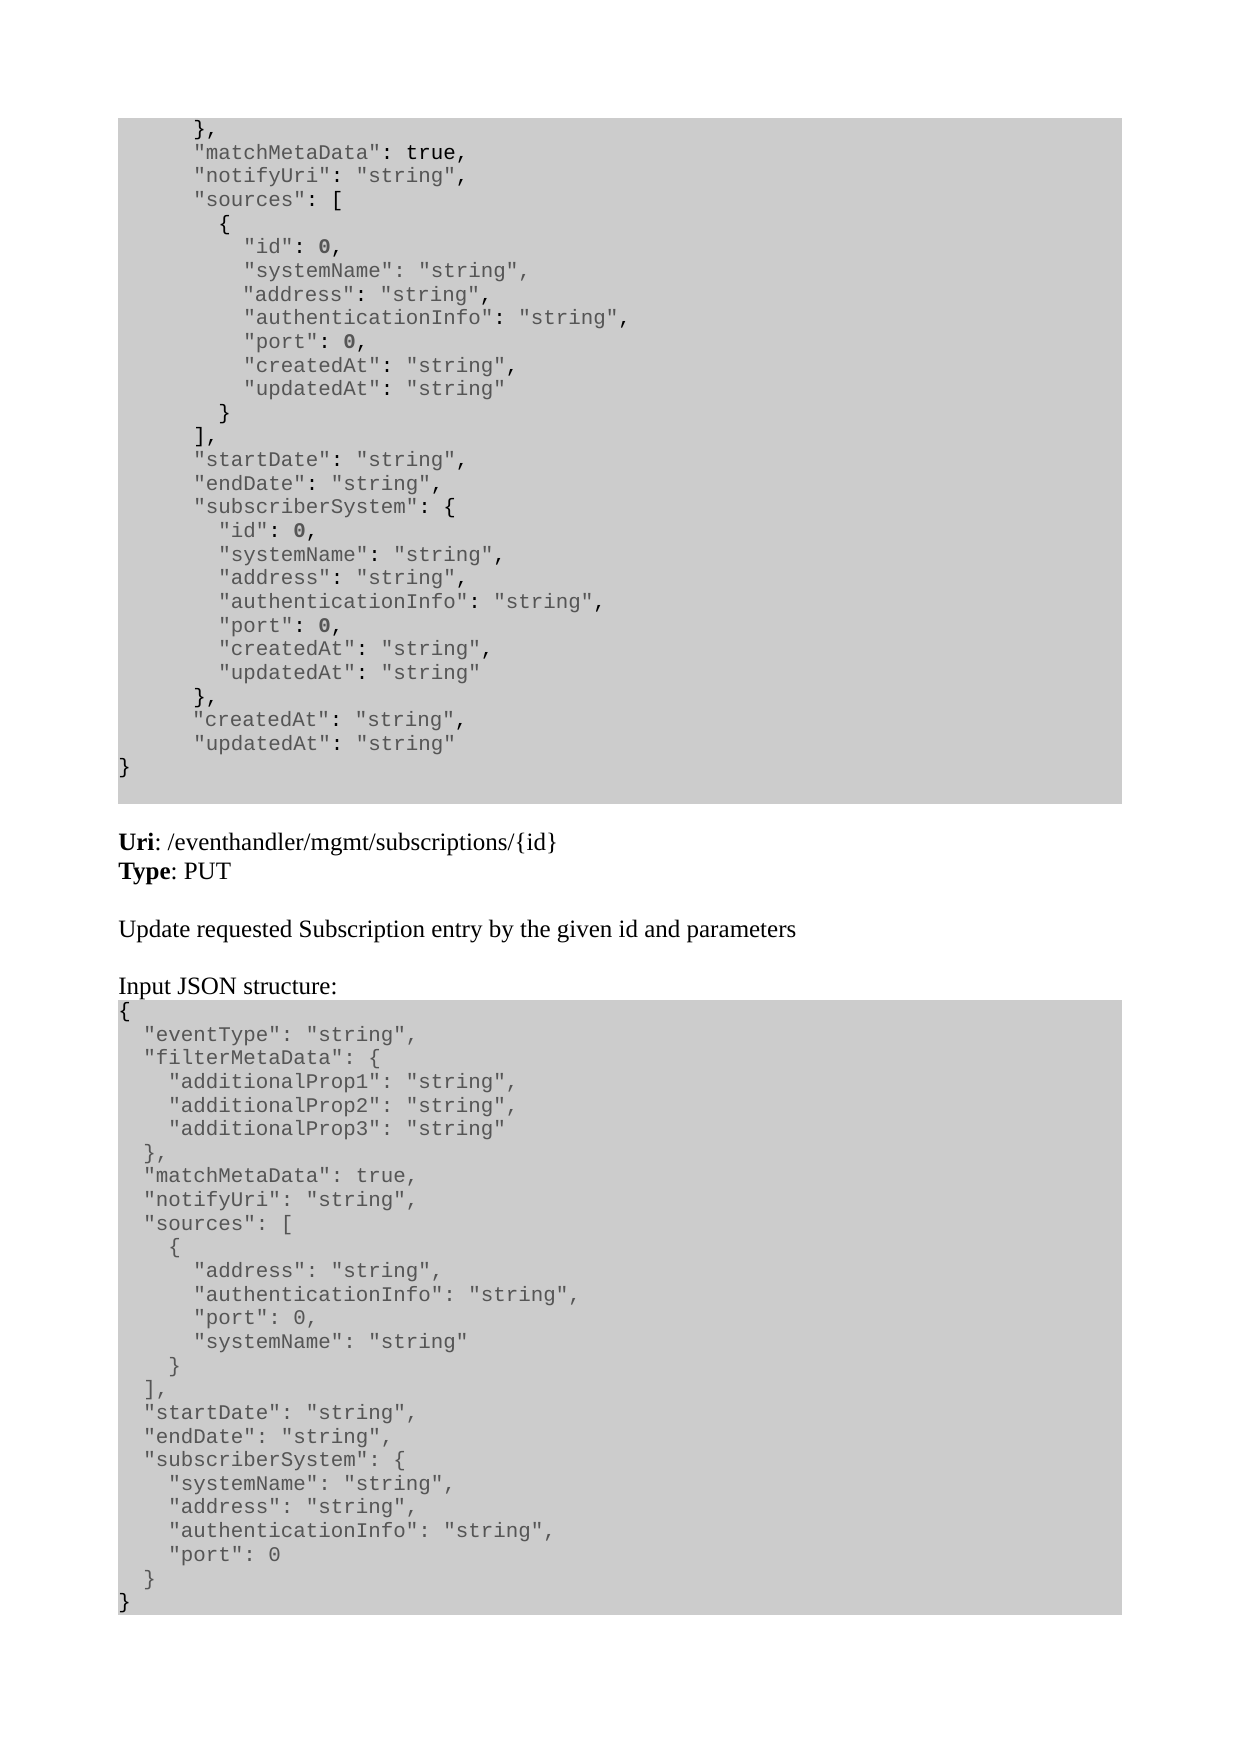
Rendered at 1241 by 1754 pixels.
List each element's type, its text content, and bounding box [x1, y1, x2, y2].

text "additionalProp2": "string", [118, 1094, 1122, 1118]
text "systemName": "string", [118, 544, 1122, 567]
text "createdAt": "string", [118, 354, 1122, 378]
text "address": "string", [118, 284, 1122, 307]
text ], [118, 1378, 1122, 1402]
text "subscriberSystem": { [118, 1449, 1122, 1473]
text "sources": [ [118, 189, 1122, 213]
text "systemName": "string", [118, 260, 1122, 284]
text "id": 0, [118, 236, 1122, 260]
text "updatedAt": "string" [118, 733, 1122, 757]
text "matchMetaData": true, [118, 142, 1122, 165]
text } [118, 1355, 1122, 1378]
text "additionalProp3": "string" [118, 1118, 1122, 1142]
text "authenticationInfo": "string", [118, 307, 1122, 331]
text "address": "string", [118, 1497, 1122, 1520]
text "endDate": "string", [118, 1426, 1122, 1449]
text "id": 0, [118, 520, 1122, 544]
text Type: PUT [118, 856, 1122, 885]
text "systemName": "string" [118, 1331, 1122, 1355]
text "sources": [ [118, 1213, 1122, 1236]
text Input JSON structure: [118, 971, 1122, 1000]
text "notifyUri": "string", [118, 1189, 1122, 1213]
text { [118, 1236, 1122, 1260]
text Uri: /eventhandler/mgmt/subscriptions/{id} [118, 827, 1122, 856]
text { [118, 213, 1122, 236]
text } [118, 757, 1122, 780]
text "updatedAt": "string" [118, 378, 1122, 402]
text "systemName": "string", [118, 1473, 1122, 1497]
text "eventType": "string", [118, 1024, 1122, 1047]
text } [118, 1591, 1122, 1615]
text "updatedAt": "string" [118, 662, 1122, 686]
text }, [118, 118, 1122, 142]
text ], [118, 426, 1122, 449]
text } [118, 1567, 1122, 1591]
text } [118, 402, 1122, 426]
text "endDate": "string", [118, 473, 1122, 496]
text "startDate": "string", [118, 1402, 1122, 1426]
text "port": 0, [118, 1307, 1122, 1331]
text "createdAt": "string", [118, 709, 1122, 733]
text }, [118, 1142, 1122, 1166]
text "port": 0, [118, 331, 1122, 354]
text "address": "string", [118, 1260, 1122, 1284]
text "port": 0 [118, 1544, 1122, 1567]
text "authenticationInfo": "string", [118, 1284, 1122, 1307]
text "startDate": "string", [118, 449, 1122, 473]
text "matchMetaData": true, [118, 1166, 1122, 1189]
text "subscriberSystem": { [118, 496, 1122, 520]
text "address": "string", [118, 567, 1122, 591]
text "authenticationInfo": "string", [118, 591, 1122, 615]
text "createdAt": "string", [118, 638, 1122, 662]
text "notifyUri": "string", [118, 165, 1122, 189]
text "additionalProp1": "string", [118, 1071, 1122, 1094]
text Update requested Subscription entry by the given id and parameters [118, 914, 1122, 942]
text "authenticationInfo": "string", [118, 1520, 1122, 1544]
text "filterMetaData": { [118, 1047, 1122, 1071]
text { [118, 1000, 1122, 1024]
text "port": 0, [118, 615, 1122, 638]
text }, [118, 686, 1122, 709]
